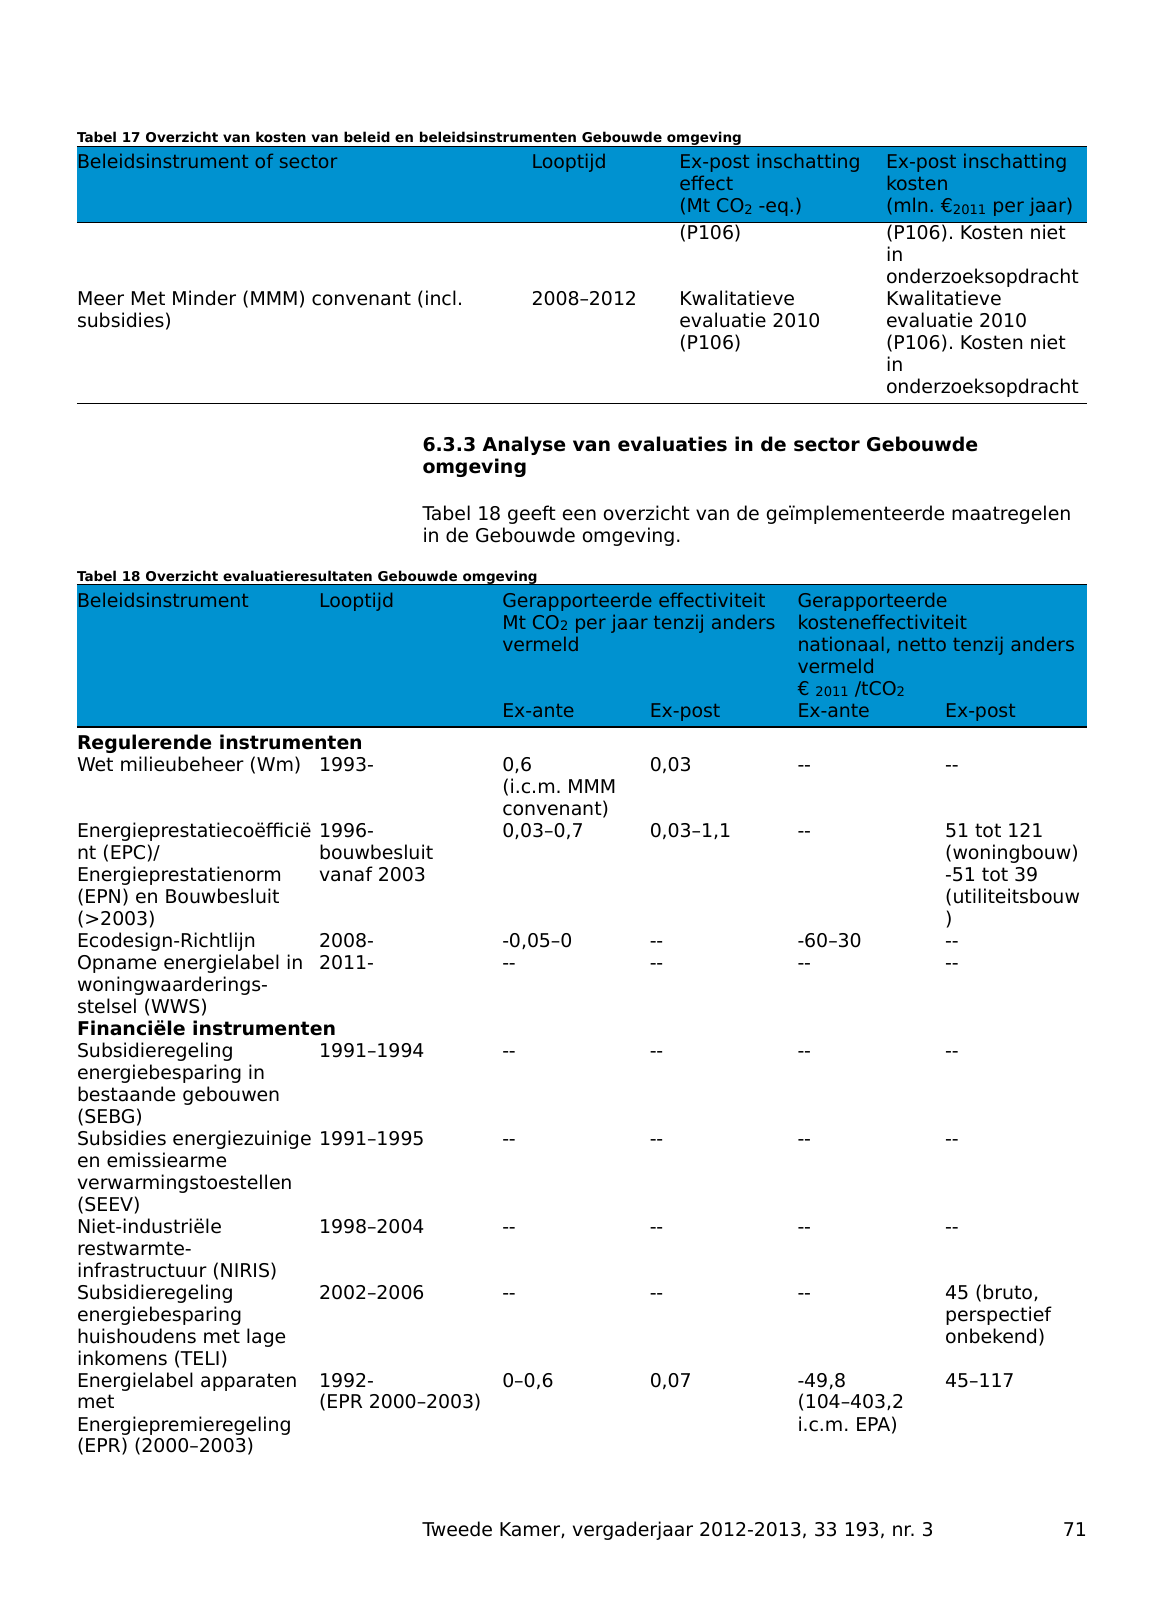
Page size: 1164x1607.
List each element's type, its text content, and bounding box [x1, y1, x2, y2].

table_cell Gerapporteerde effectiviteit Mt CO2 per jaar tenzij anders vermeld [496, 585, 791, 700]
table_cell Ex-post inschatting effect (Mt CO2 -eq.) [673, 147, 880, 222]
table_cell -- [496, 1216, 644, 1282]
table_cell Ex-post [644, 700, 791, 726]
table_cell Looptijd [526, 147, 673, 222]
table_cell 1993- [313, 754, 496, 820]
subtitle 6.3.3 Analyse van evaluaties in de sector Gebouwde omgeving [422, 433, 1087, 477]
table_cell -- [939, 754, 1087, 820]
table_cell 0,07 [644, 1370, 791, 1457]
table_cell -- [644, 930, 791, 952]
table_cell Financiële instrumenten [77, 1018, 1087, 1040]
table_cell -- [791, 1282, 939, 1369]
table_cell -- [939, 930, 1087, 952]
table_cell -- [791, 1128, 939, 1216]
table_cell Energielabel apparaten met Energiepremieregeling (EPR) (2000–2003) [77, 1370, 313, 1457]
table_cell -- [644, 1282, 791, 1369]
table_cell Regulerende instrumenten [77, 728, 1087, 754]
table_cell Subsidieregeling energiebesparing in bestaande gebouwen (SEBG) [77, 1040, 313, 1128]
table_cell 45–117 [939, 1370, 1087, 1457]
table_cell -- [644, 1128, 791, 1216]
table_cell -- [939, 1216, 1087, 1282]
table_cell -0,05–0 [496, 930, 644, 952]
table_cell Kwalitatieve evaluatie 2010 (P106) [673, 288, 880, 402]
table_cell Energieprestatiecoëfficiënt (EPC)/ Energieprestatienorm (EPN) en Bouwbesluit (>2003) [77, 820, 313, 930]
table_cell -- [644, 1040, 791, 1128]
table_cell Niet-industriële restwarmte-infrastructuur (NIRIS) [77, 1216, 313, 1282]
table_cell -49,8 (104–403,2 i.c.m. EPA) [791, 1370, 939, 1457]
table_cell 2002–2006 [313, 1282, 496, 1369]
table_cell -- [496, 1040, 644, 1128]
table_cell 1991–1995 [313, 1128, 496, 1216]
table_cell 1991–1994 [313, 1040, 496, 1128]
table_cell Ecodesign-Richtlijn [77, 930, 313, 952]
table_cell -60–30 [791, 930, 939, 952]
table_cell 1992- (EPR 2000–2003) [313, 1370, 496, 1457]
table_cell [77, 223, 526, 288]
table_cell Gerapporteerde kosteneffectiviteit nationaal, netto tenzij anders vermeld € 2011 /tCO2 [791, 585, 1087, 700]
table_cell 51 tot 121 (woningbouw) -51 tot 39 (utiliteitsbouw) [939, 820, 1087, 930]
table_cell 0,6 (i.c.m. MMM convenant) [496, 754, 644, 820]
table_cell -- [644, 1216, 791, 1282]
table_cell [526, 223, 673, 288]
table_cell -- [939, 1040, 1087, 1128]
table_cell [77, 700, 313, 726]
table_cell 2008- [313, 930, 496, 952]
table_cell Ex-ante [496, 700, 644, 726]
table_cell -- [791, 754, 939, 820]
table_cell -- [644, 952, 791, 1018]
table_cell -- [939, 952, 1087, 1018]
table_header Tabel 18 Overzicht evaluatieresultaten Gebouwde omgeving [77, 568, 1087, 584]
table_cell 45 (bruto, perspectief onbekend) [939, 1282, 1087, 1369]
table_cell 0,03–0,7 [496, 820, 644, 930]
table_cell -- [791, 952, 939, 1018]
table_cell Ex-post inschatting kosten (mln. €2011 per jaar) [880, 147, 1087, 222]
table_cell 0,03–1,1 [644, 820, 791, 930]
table_cell 1996- bouwbesluit vanaf 2003 [313, 820, 496, 930]
table_cell Beleidsinstrument of sector [77, 147, 526, 222]
table_cell 0–0,6 [496, 1370, 644, 1457]
table_header Tabel 17 Overzicht van kosten van beleid en beleidsinstrumenten Gebouwde omgeving [77, 130, 1087, 146]
table_cell Wet milieubeheer (Wm) [77, 754, 313, 820]
table_cell (P106). Kosten niet in onderzoeksopdracht [880, 223, 1087, 288]
text Tabel 18 geeft een overzicht van de geïmplementeerde maatregelen in de Gebouwde omgeving. [422, 502, 1087, 546]
table_cell -- [939, 1128, 1087, 1216]
table_cell (P106) [673, 223, 880, 288]
table_cell [313, 700, 496, 726]
table_cell -- [496, 1128, 644, 1216]
table_cell 2008–2012 [526, 288, 673, 402]
table_cell 0,03 [644, 754, 791, 820]
table_cell Ex-ante [791, 700, 939, 726]
table_cell Opname energielabel in woningwaarderings-stelsel (WWS) [77, 952, 313, 1018]
table_cell Subsidieregeling energiebesparing huishoudens met lage inkomens (TELI) [77, 1282, 313, 1369]
table_cell -- [791, 1216, 939, 1282]
table_cell Looptijd [313, 585, 496, 700]
table_cell -- [791, 820, 939, 930]
table_cell Subsidies energiezuinige en emissiearme verwarmingstoestellen (SEEV) [77, 1128, 313, 1216]
table_cell Beleidsinstrument [77, 585, 313, 700]
table_cell Meer Met Minder (MMM) convenant (incl. subsidies) [77, 288, 526, 402]
table_cell Ex-post [939, 700, 1087, 726]
table_cell 1998–2004 [313, 1216, 496, 1282]
table_cell -- [791, 1040, 939, 1128]
table_cell 2011- [313, 952, 496, 1018]
table_cell -- [496, 952, 644, 1018]
table_cell -- [496, 1282, 644, 1369]
table_cell Kwalitatieve evaluatie 2010 (P106). Kosten niet in onderzoeksopdracht [880, 288, 1087, 402]
